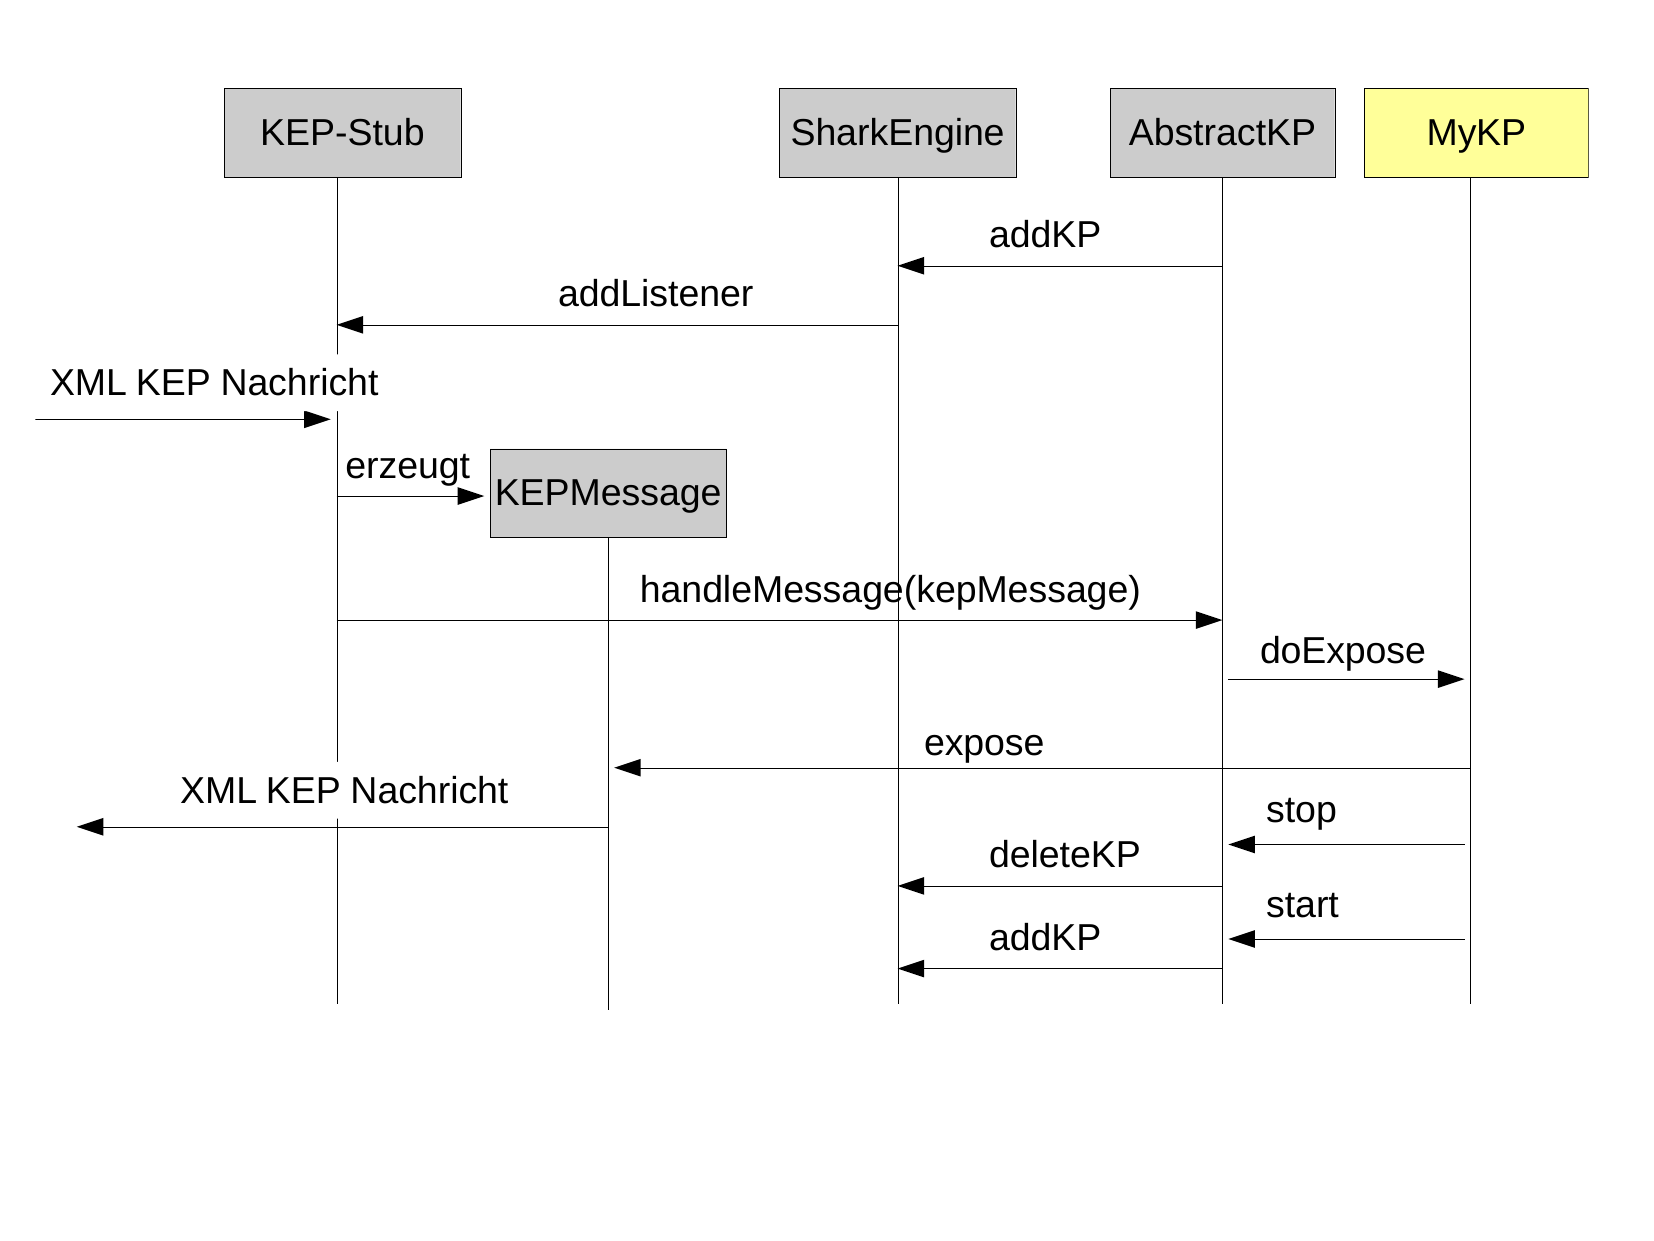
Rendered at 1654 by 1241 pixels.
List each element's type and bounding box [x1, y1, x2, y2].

picture [35, 88, 1589, 1010]
